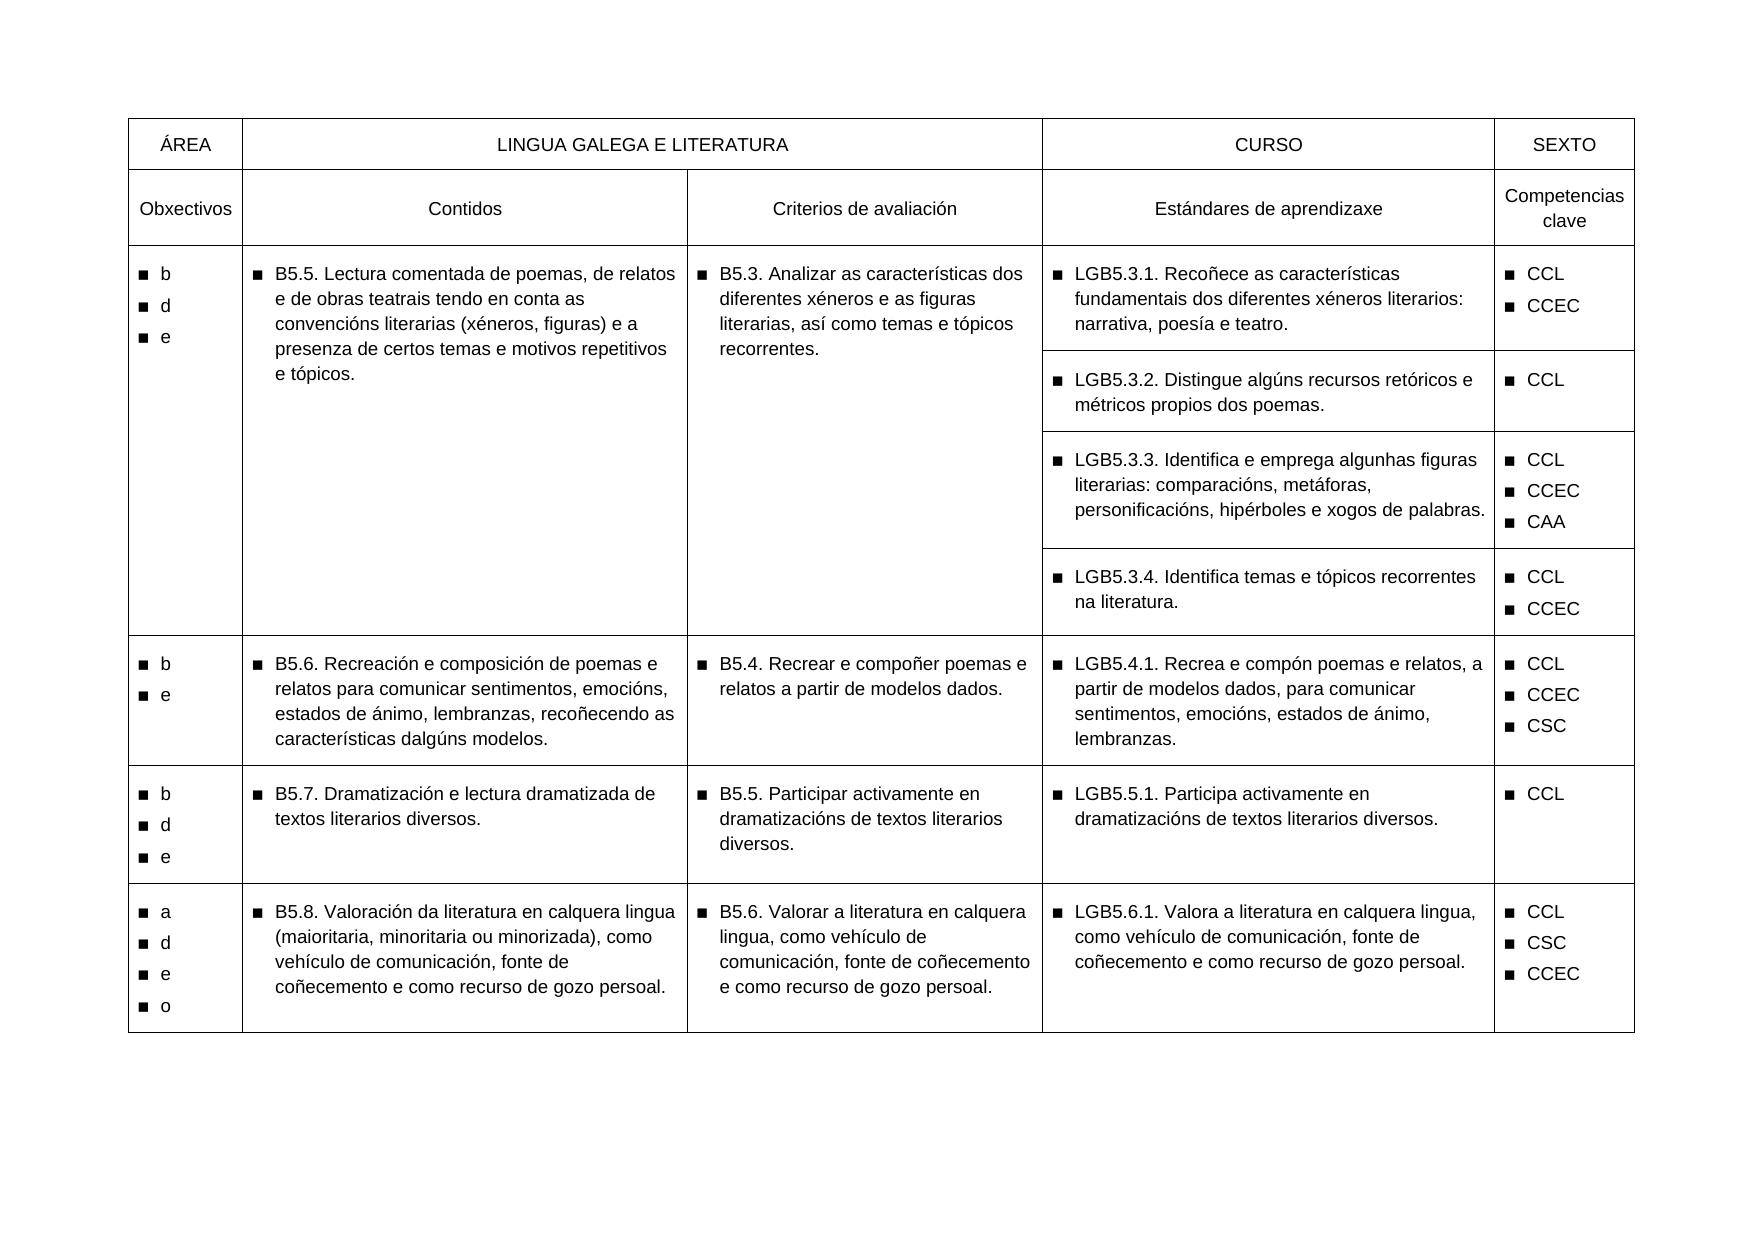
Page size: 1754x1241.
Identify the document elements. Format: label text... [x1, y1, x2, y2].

table_cell LGB5.3.3. Identifica e emprega algunhas figuras literarias: comparacións, metáforas, personificacións, hipérboles e xogos de palabras. [1043, 432, 1494, 548]
table_cell CCL [1495, 351, 1634, 431]
table_cell CCL [1495, 766, 1634, 883]
table_cell b e [129, 636, 242, 765]
table_cell CCL CCEC [1495, 246, 1634, 350]
table_cell B5.3. Analizar as características dos diferentes xéneros e as figuras literarias, así como temas e tópicos recorrentes. [688, 246, 1042, 635]
table_cell B5.4. Recrear e compoñer poemas e relatos a partir de modelos dados. [688, 636, 1042, 765]
table_cell LGB5.3.1. Recoñece as características fundamentais dos diferentes xéneros literarios: narrativa, poesía e teatro. [1043, 246, 1494, 350]
table_cell B5.5. Lectura comentada de poemas, de relatos e de obras teatrais tendo en conta as convencións literarias (xéneros, figuras) e a presenza de certos temas e motivos repetitivos e tópicos. [243, 246, 687, 635]
table_cell CCL CCEC CSC [1495, 636, 1634, 765]
table_cell LGB5.3.4. Identifica temas e tópicos recorrentes na literatura. [1043, 549, 1494, 635]
table_header CURSO [1043, 119, 1494, 169]
table_header SEXTO [1495, 119, 1634, 169]
table_cell B5.5. Participar activamente en dramatizacións de textos literarios diversos. [688, 766, 1042, 883]
table_cell CCL CCEC [1495, 549, 1634, 635]
table_cell Estándares de aprendizaxe [1043, 170, 1494, 245]
table_cell LGB5.3.2. Distingue algúns recursos retóricos e métricos propios dos poemas. [1043, 351, 1494, 431]
table_cell Contidos [243, 170, 687, 245]
table_cell Competencias clave [1495, 170, 1634, 245]
table_cell CCL CSC CCEC [1495, 884, 1634, 1032]
table_cell Obxectivos [129, 170, 242, 245]
table_cell Criterios de avaliación [688, 170, 1042, 245]
table_header ÁREA [129, 119, 242, 169]
table_cell LGB5.5.1. Participa activamente en dramatizacións de textos literarios diversos. [1043, 766, 1494, 883]
table_header LINGUA GALEGA E LITERATURA [243, 119, 1042, 169]
table_cell b d e [129, 246, 242, 635]
table_cell B5.6. Valorar a literatura en calquera lingua, como vehículo de comunicación, fonte de coñecemento e como recurso de gozo persoal. [688, 884, 1042, 1032]
table_cell a d e o [129, 884, 242, 1032]
table_cell b d e [129, 766, 242, 883]
table_cell CCL CCEC CAA [1495, 432, 1634, 548]
table_cell LGB5.6.1. Valora a literatura en calquera lingua, como vehículo de comunicación, fonte de coñecemento e como recurso de gozo persoal. [1043, 884, 1494, 1032]
table_cell B5.6. Recreación e composición de poemas e relatos para comunicar sentimentos, emocións, estados de ánimo, lembranzas, recoñecendo as características dalgúns modelos. [243, 636, 687, 765]
table_cell LGB5.4.1. Recrea e compón poemas e relatos, a partir de modelos dados, para comunicar sentimentos, emocións, estados de ánimo, lembranzas. [1043, 636, 1494, 765]
table_cell B5.8. Valoración da literatura en calquera lingua (maioritaria, minoritaria ou minorizada), como vehículo de comunicación, fonte de coñecemento e como recurso de gozo persoal. [243, 884, 687, 1032]
table_cell B5.7. Dramatización e lectura dramatizada de textos literarios diversos. [243, 766, 687, 883]
